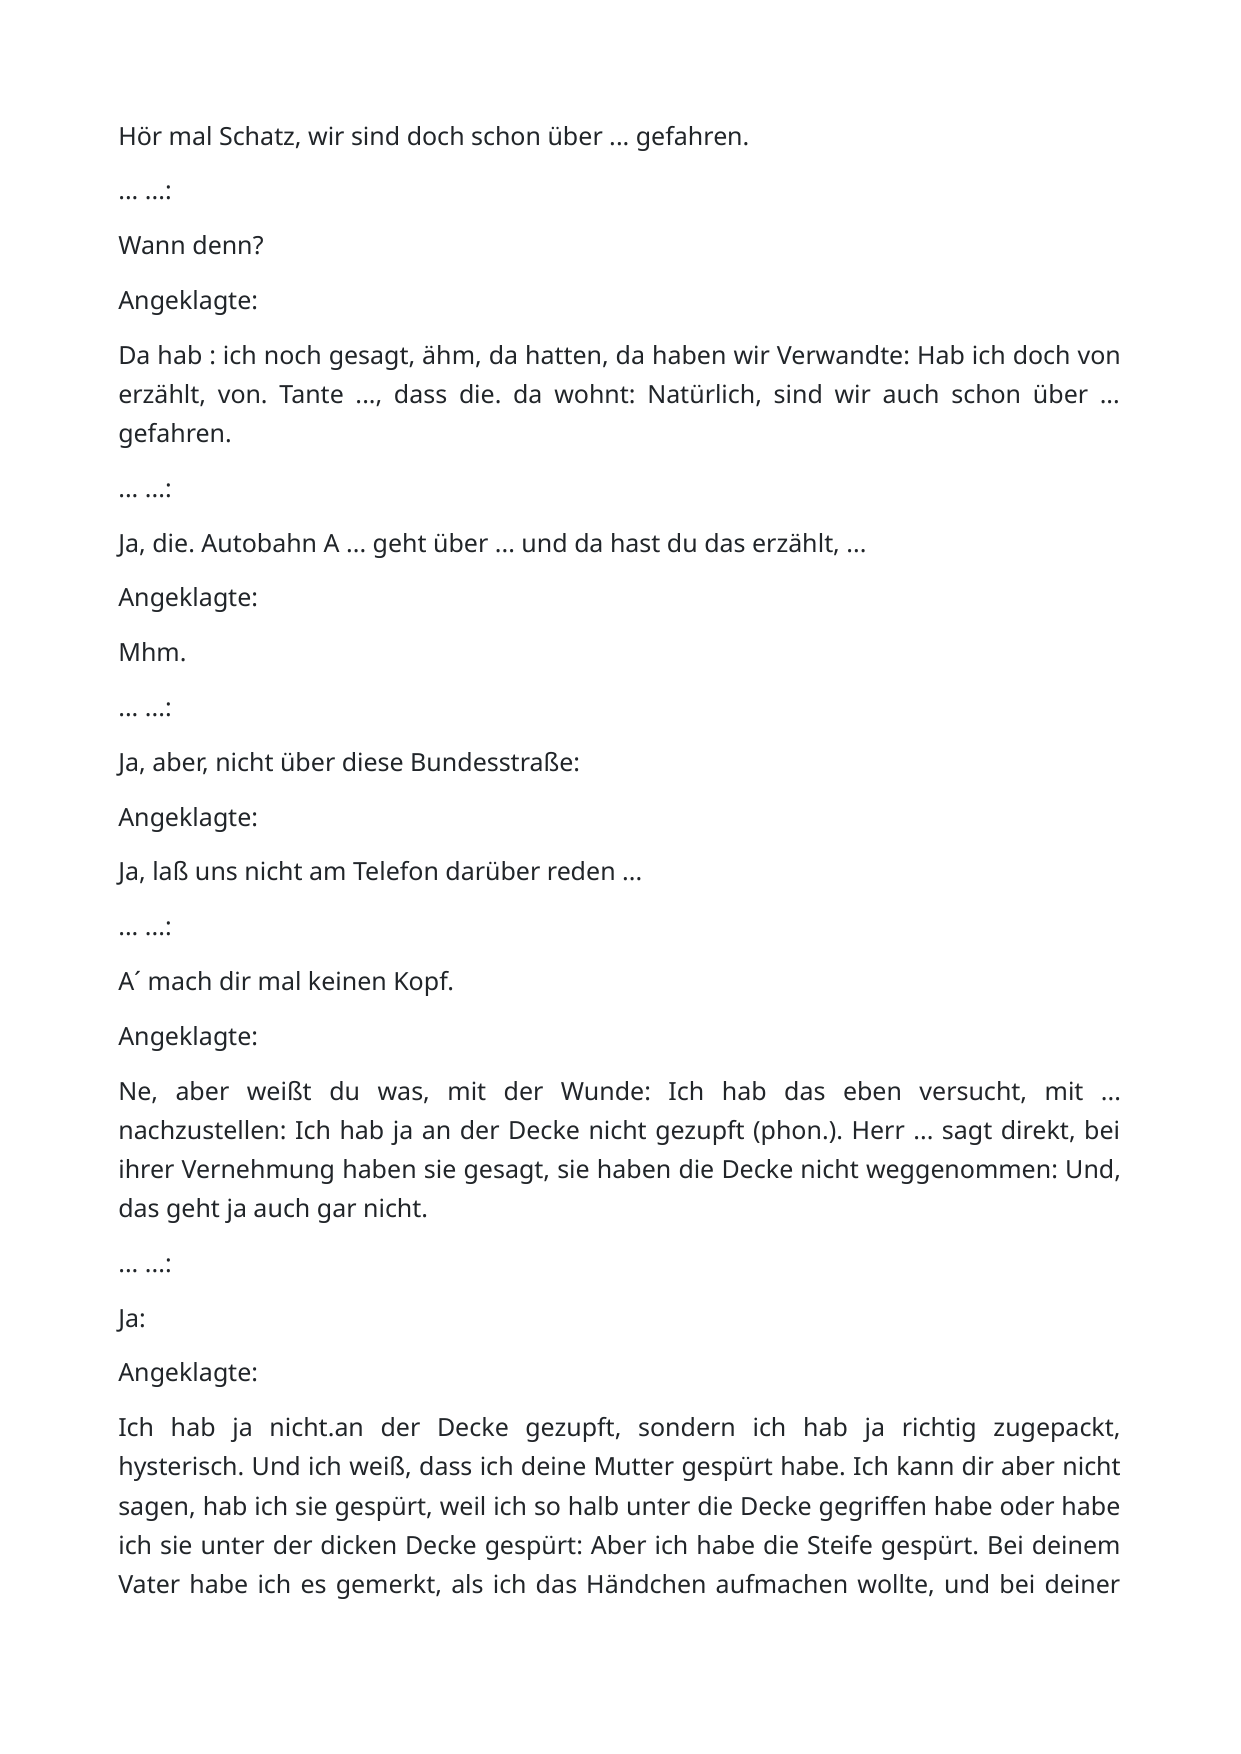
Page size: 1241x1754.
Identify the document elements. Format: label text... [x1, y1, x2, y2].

text Ja, laß uns nicht am Telefon darüber reden ... [118, 854, 1122, 888]
text Angeklagte: [118, 799, 1122, 833]
text Ja, aber, nicht über diese Bundesstraße: [118, 744, 1122, 778]
text Hör mal Schatz, wir sind doch schon über ... gefahren. [118, 118, 1122, 152]
text Ne, aber weißt du was, mit der Wunde: Ich hab das eben versucht, mit ... nachzustellen: Ich hab ja an der Decke nicht gezupft (phon.). Herr ... sagt direkt, bei ihrer Vernehmung haben sie gesagt, sie haben die Decke nicht weggenommen: Und, das geht ja auch gar nicht. [118, 1073, 1122, 1225]
text Angeklagte: [118, 282, 1122, 317]
text Mhm. [118, 635, 1122, 669]
text Ja, die. Autobahn A ... geht über ... und da hast du das erzählt, ... [118, 525, 1122, 559]
text Wann denn? [118, 228, 1122, 262]
text ... ...: [118, 173, 1122, 207]
text ... ...: [118, 470, 1122, 504]
text ... ...: [118, 689, 1122, 724]
text ... ...: [118, 909, 1122, 943]
text A´ mach dir mal keinen Kopf. [118, 963, 1122, 998]
text Angeklagte: [118, 580, 1122, 614]
text Ja: [118, 1300, 1122, 1334]
text Angeklagte: [118, 1355, 1122, 1389]
text Angeklagte: [118, 1018, 1122, 1052]
text Ich hab ja nicht.an der Decke gezupft, sondern ich hab ja richtig zugepackt, hysterisch. Und ich weiß, dass ich deine Mutter gespürt habe. Ich kann dir aber nicht sagen, hab ich sie gespürt, weil ich so halb unter die Decke gegriffen habe oder habe ich sie unter der dicken Decke gespürt: Aber ich habe die Steife gespürt. Bei deinem Vater habe ich es gemerkt, als ich das Händchen aufmachen wollte, und bei deiner [118, 1410, 1122, 1601]
text Da hab : ich noch gesagt, ähm, da hatten, da haben wir Verwandte: Hab ich doch von erzählt, von. Tante ..., dass die. da wohnt: Natürlich, sind wir auch schon über ... gefahren. [118, 337, 1122, 450]
text ... ...: [118, 1245, 1122, 1279]
